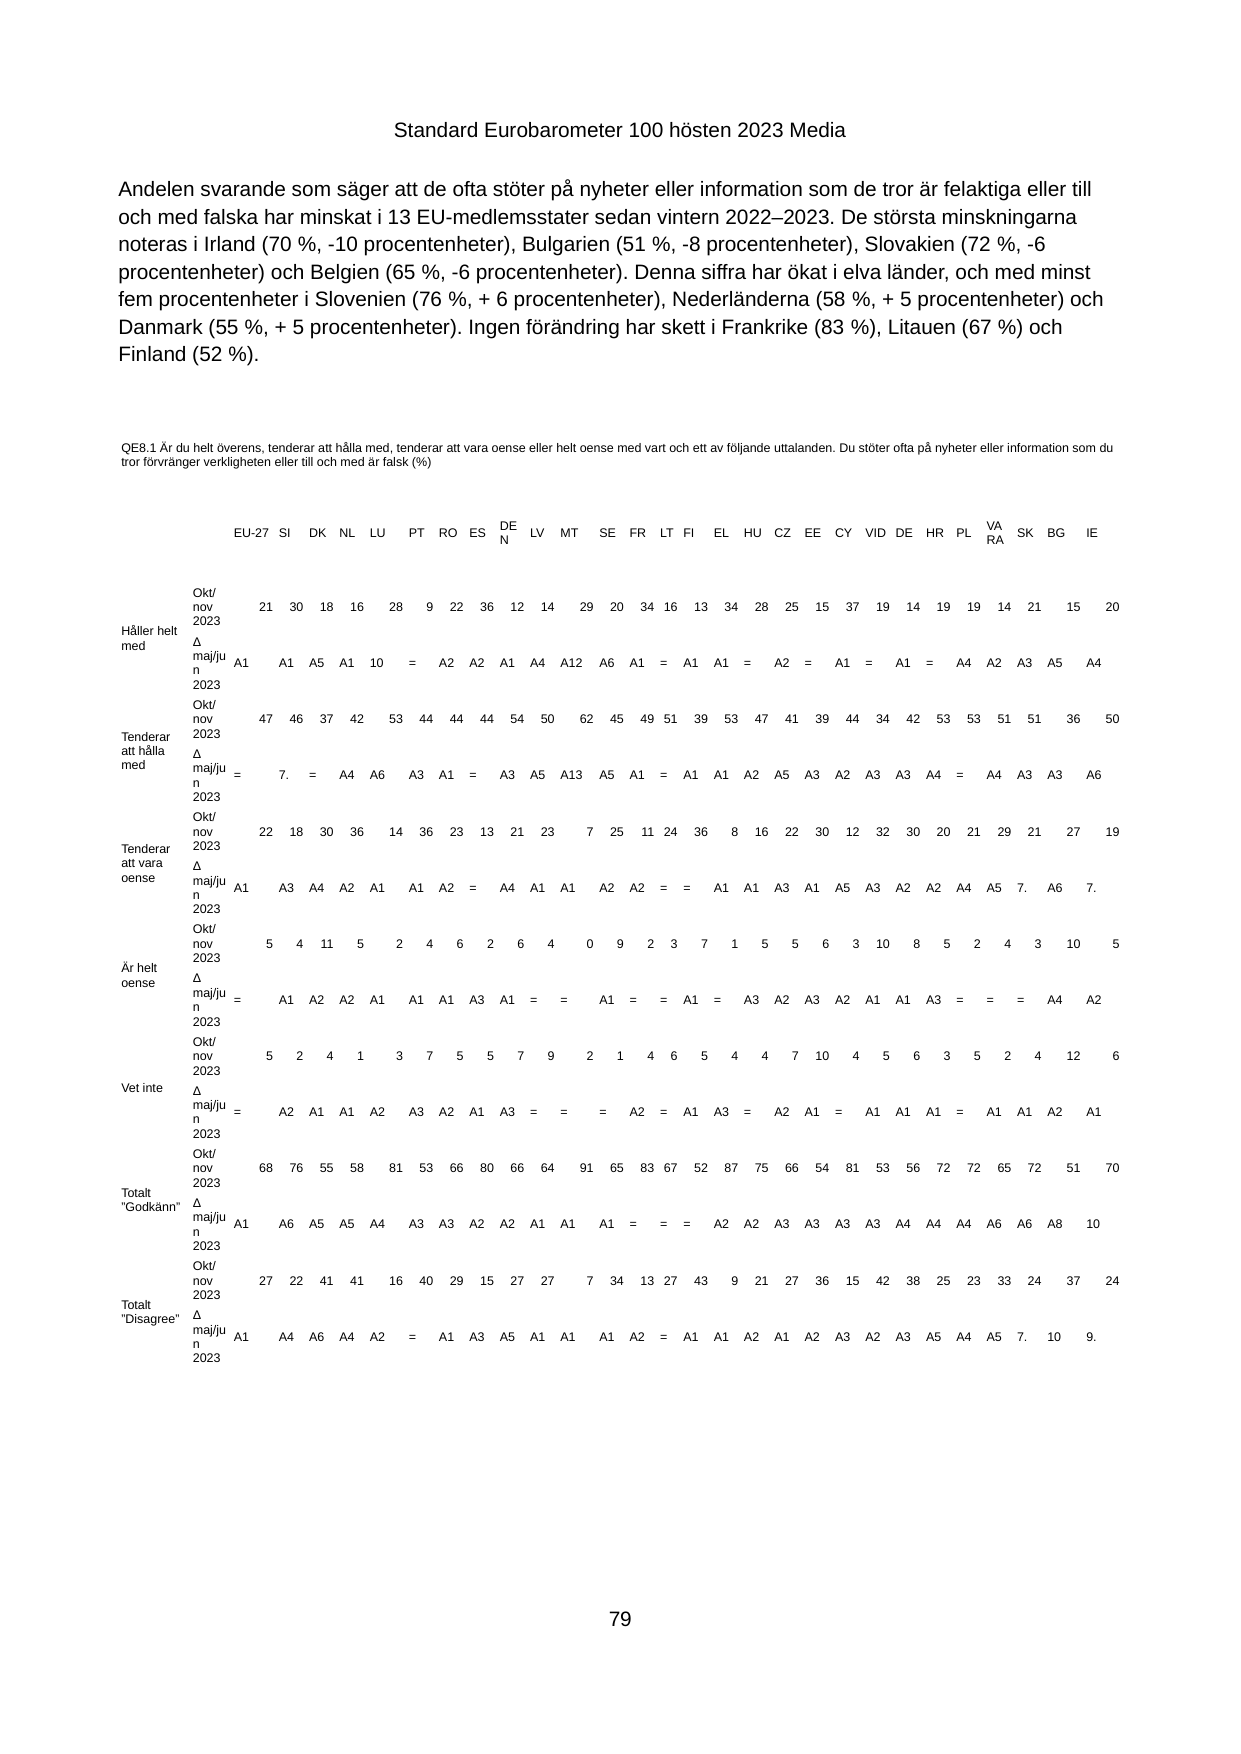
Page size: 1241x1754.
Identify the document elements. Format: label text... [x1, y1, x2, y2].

table_cell А4 [953, 1305, 983, 1368]
table_cell 72 [1014, 1144, 1044, 1193]
table_cell FR [626, 515, 657, 550]
table_cell 4 [984, 919, 1014, 968]
table_cell А1 [306, 1080, 336, 1144]
table_cell А1 [893, 968, 923, 1031]
table_cell 7 [771, 1031, 801, 1080]
table_cell = [862, 631, 892, 694]
table_cell А3 [1014, 631, 1044, 694]
table_cell А2 [626, 856, 657, 919]
table_cell А5 [771, 744, 801, 807]
table_cell А2 [436, 856, 466, 919]
table_cell [1014, 483, 1044, 515]
table_cell 56 [893, 1144, 923, 1193]
table_cell = [953, 744, 983, 807]
table_cell CY [832, 515, 862, 550]
table_cell 51 [984, 695, 1014, 743]
table_cell А3 [1014, 744, 1044, 807]
table_cell 22 [276, 1256, 306, 1305]
table_cell [984, 483, 1014, 515]
table_cell [893, 550, 923, 582]
table_cell 29 [984, 807, 1014, 856]
table_cell Okt/nov 2023 [190, 695, 231, 743]
table_cell 14 [893, 582, 923, 631]
table_cell 20 [923, 807, 953, 856]
table_cell = [741, 1080, 771, 1144]
table_cell 7 [557, 1256, 596, 1305]
table_cell = [557, 968, 596, 1031]
table_cell Okt/nov 2023 [190, 1144, 231, 1193]
table_cell А3 [406, 1080, 436, 1144]
table_cell 42 [893, 695, 923, 743]
table_cell Okt/nov 2023 [190, 919, 231, 968]
table_cell 16 [741, 807, 771, 856]
table_cell [984, 550, 1014, 582]
table_cell SK [1014, 515, 1044, 550]
table_cell А2 [862, 1305, 892, 1368]
table_cell А4 [367, 1193, 406, 1256]
table_cell DEN [497, 515, 527, 550]
table_cell А6 [1044, 856, 1083, 919]
table_cell 54 [497, 695, 527, 743]
table_cell А1 [596, 968, 626, 1031]
table_cell А3 [923, 968, 953, 1031]
table_cell А2 [771, 968, 801, 1031]
table_cell А1 [832, 631, 862, 694]
table_cell [497, 483, 527, 515]
table_cell 37 [306, 695, 336, 743]
table_cell [680, 483, 711, 515]
table_cell SE [596, 515, 626, 550]
table_cell 28 [367, 582, 406, 631]
table_cell PL [953, 515, 983, 550]
table_cell А3 [862, 856, 892, 919]
table_cell А1 [527, 1193, 557, 1256]
table_cell А2 [1083, 968, 1122, 1031]
table_cell 12 [497, 582, 527, 631]
table_cell MT [557, 515, 596, 550]
table_cell [367, 483, 406, 515]
table_cell А1 [711, 631, 741, 694]
table_cell А1 [596, 1193, 626, 1256]
table_cell SI [276, 515, 306, 550]
table_cell 5 [680, 1031, 711, 1080]
table_cell [596, 550, 626, 582]
table_cell 15 [832, 1256, 862, 1305]
table_cell Är helt oense [118, 919, 190, 1031]
table_cell 3 [657, 919, 680, 968]
table_cell А3 [801, 968, 832, 1031]
table_cell А5 [497, 1305, 527, 1368]
table_cell 13 [466, 807, 497, 856]
table_cell 23 [953, 1256, 983, 1305]
table_cell А1 [436, 744, 466, 807]
table_cell 91 [557, 1144, 596, 1193]
table_cell 34 [596, 1256, 626, 1305]
table_cell 51 [1044, 1144, 1083, 1193]
table_cell 39 [680, 695, 711, 743]
table_cell А4 [306, 856, 336, 919]
table_cell 21 [497, 807, 527, 856]
table_cell А4 [1083, 631, 1122, 694]
table_cell 36 [801, 1256, 832, 1305]
table_cell А1 [466, 1080, 497, 1144]
table_cell [436, 550, 466, 582]
table_cell [306, 550, 336, 582]
table_cell 9. [1083, 1305, 1122, 1368]
table_cell 76 [276, 1144, 306, 1193]
table_cell А1 [771, 1305, 801, 1368]
table_cell [893, 483, 923, 515]
table_cell А1 [862, 1080, 892, 1144]
table_cell = [657, 1305, 680, 1368]
table_cell 50 [527, 695, 557, 743]
table_cell = [680, 856, 711, 919]
table_header QE8.1 Är du helt överens, tenderar att hålla med, tenderar att vara oense eller helt oense med vart och ett av följande uttalanden. Du stöter ofta på nyheter eller information som du tror förvränger verkligheten eller till och med är falsk (%) [118, 426, 1122, 483]
table_cell 13 [626, 1256, 657, 1305]
table_cell 18 [276, 807, 306, 856]
table_cell А3 [711, 1080, 741, 1144]
table_cell [118, 550, 190, 582]
table_cell А2 [626, 1305, 657, 1368]
table_cell 10 [1083, 1193, 1122, 1256]
table_cell [953, 550, 983, 582]
table_cell А3 [771, 1193, 801, 1256]
table_cell 27 [771, 1256, 801, 1305]
table_cell 5 [231, 1031, 276, 1080]
table_cell А5 [923, 1305, 953, 1368]
table_cell А2 [626, 1080, 657, 1144]
table_cell А2 [923, 856, 953, 919]
table_cell А2 [596, 856, 626, 919]
table_cell 3 [832, 919, 862, 968]
table_cell А1 [497, 631, 527, 694]
table_cell А1 [711, 744, 741, 807]
table_cell 44 [832, 695, 862, 743]
table_cell 9 [406, 582, 436, 631]
table_cell 51 [1014, 695, 1044, 743]
table_cell 7 [680, 919, 711, 968]
table_cell А4 [1044, 968, 1083, 1031]
table_cell А1 [367, 968, 406, 1031]
table_cell А3 [832, 1305, 862, 1368]
table_cell DE [893, 515, 923, 550]
table_cell [336, 483, 367, 515]
table_cell Tenderar att vara oense [118, 807, 190, 919]
table_cell 62 [557, 695, 596, 743]
table_cell 8 [711, 807, 741, 856]
table_cell [190, 550, 231, 582]
table_cell А2 [336, 968, 367, 1031]
table_cell А2 [832, 968, 862, 1031]
table_cell IE [1083, 515, 1122, 550]
table_cell [367, 550, 406, 582]
table_cell = [231, 1080, 276, 1144]
table_cell А1 [680, 631, 711, 694]
table_cell А2 [497, 1193, 527, 1256]
table_cell [626, 550, 657, 582]
table_cell А3 [862, 1193, 892, 1256]
table_cell 53 [367, 695, 406, 743]
table_cell А3 [466, 1305, 497, 1368]
table_cell А4 [336, 1305, 367, 1368]
table_cell А1 [711, 856, 741, 919]
table_cell А2 [771, 1080, 801, 1144]
table_cell = [741, 631, 771, 694]
table_cell 5 [923, 919, 953, 968]
table_cell [596, 483, 626, 515]
table_cell А2 [466, 1193, 497, 1256]
table_cell 53 [711, 695, 741, 743]
table_cell 36 [336, 807, 367, 856]
table_cell 5 [1083, 919, 1122, 968]
table_cell Δ maj/jun 2023 [190, 631, 231, 694]
table_cell Totalt ”Godkänn” [118, 1144, 190, 1256]
table_cell А2 [984, 631, 1014, 694]
table_cell 3 [1014, 919, 1044, 968]
table_cell А1 [557, 1193, 596, 1256]
table_cell 15 [801, 582, 832, 631]
table_cell 55 [306, 1144, 336, 1193]
table_cell А1 [436, 968, 466, 1031]
table_cell 11 [306, 919, 336, 968]
table_cell А1 [527, 856, 557, 919]
table_cell [406, 483, 436, 515]
table_cell А1 [231, 1193, 276, 1256]
table_cell = [923, 631, 953, 694]
table_cell Håller helt med [118, 582, 190, 694]
table_cell Δ maj/jun 2023 [190, 856, 231, 919]
table_cell А1 [527, 1305, 557, 1368]
table_cell А3 [801, 1193, 832, 1256]
table_cell EL [711, 515, 741, 550]
table_cell 22 [436, 582, 466, 631]
table_cell 53 [923, 695, 953, 743]
table_cell 53 [953, 695, 983, 743]
table_cell 4 [1014, 1031, 1044, 1080]
table_cell 27 [1044, 807, 1083, 856]
table_cell А4 [953, 631, 983, 694]
table_cell ES [466, 515, 497, 550]
table_cell = [657, 1080, 680, 1144]
table_cell А1 [276, 968, 306, 1031]
table_cell А1 [497, 968, 527, 1031]
table_cell 20 [1083, 582, 1122, 631]
table_cell А5 [527, 744, 557, 807]
table_cell 41 [336, 1256, 367, 1305]
table_cell 14 [984, 582, 1014, 631]
table_cell 30 [893, 807, 923, 856]
table_cell LU [367, 515, 406, 550]
table_cell 22 [771, 807, 801, 856]
table_cell А1 [336, 1080, 367, 1144]
table_cell [118, 483, 190, 515]
table_cell [832, 550, 862, 582]
table_cell HR [923, 515, 953, 550]
table_cell [336, 550, 367, 582]
table_cell А1 [1083, 1080, 1122, 1144]
table_cell А3 [497, 744, 527, 807]
table_cell [657, 483, 680, 515]
table_cell 23 [527, 807, 557, 856]
table_cell = [406, 631, 436, 694]
table_cell 47 [741, 695, 771, 743]
table_cell А1 [711, 1305, 741, 1368]
table_cell А4 [893, 1193, 923, 1256]
table_cell 21 [1014, 582, 1044, 631]
table_cell 37 [1044, 1256, 1083, 1305]
table_cell А4 [923, 1193, 953, 1256]
table_cell 24 [1083, 1256, 1122, 1305]
table_cell 19 [862, 582, 892, 631]
table_cell А5 [306, 631, 336, 694]
table_cell FI [680, 515, 711, 550]
table_cell = [657, 744, 680, 807]
table_cell 7 [406, 1031, 436, 1080]
table_cell А1 [862, 968, 892, 1031]
table_cell А5 [1044, 631, 1083, 694]
table_cell = [527, 1080, 557, 1144]
table_cell 36 [466, 582, 497, 631]
table_cell А6 [306, 1305, 336, 1368]
table_cell 87 [711, 1144, 741, 1193]
table_cell [497, 550, 527, 582]
table_cell А1 [406, 968, 436, 1031]
table_cell А4 [923, 744, 953, 807]
table_cell 30 [801, 807, 832, 856]
table_cell 66 [497, 1144, 527, 1193]
table_cell = [657, 968, 680, 1031]
table_cell 7. [1014, 1305, 1044, 1368]
table_cell А1 [801, 1080, 832, 1144]
table_cell 72 [953, 1144, 983, 1193]
table_cell 83 [626, 1144, 657, 1193]
table_cell 15 [466, 1256, 497, 1305]
table_cell 34 [862, 695, 892, 743]
table_cell 42 [862, 1256, 892, 1305]
table_cell 6 [657, 1031, 680, 1080]
table_cell А2 [711, 1193, 741, 1256]
table_cell 30 [276, 582, 306, 631]
table_cell 12 [832, 807, 862, 856]
table_cell 53 [862, 1144, 892, 1193]
table_cell А6 [276, 1193, 306, 1256]
table_cell А6 [367, 744, 406, 807]
table_cell [527, 550, 557, 582]
table_cell А4 [953, 1193, 983, 1256]
table_cell 24 [657, 807, 680, 856]
table_cell 53 [406, 1144, 436, 1193]
table_cell 27 [527, 1256, 557, 1305]
table_cell 24 [1014, 1256, 1044, 1305]
table_cell 14 [527, 582, 557, 631]
table_cell 15 [1044, 582, 1083, 631]
table_cell 81 [832, 1144, 862, 1193]
table_cell А3 [466, 968, 497, 1031]
table_cell А3 [801, 744, 832, 807]
table_cell 21 [231, 582, 276, 631]
table_cell = [466, 856, 497, 919]
table_cell А1 [680, 1305, 711, 1368]
table_cell А1 [680, 744, 711, 807]
table_cell BG [1044, 515, 1083, 550]
table_cell 3 [923, 1031, 953, 1080]
table_cell 5 [466, 1031, 497, 1080]
table_cell [771, 483, 801, 515]
table_cell [190, 483, 231, 515]
table_cell А3 [862, 744, 892, 807]
table_cell 41 [771, 695, 801, 743]
table_cell 25 [771, 582, 801, 631]
table_cell А1 [367, 856, 406, 919]
table_cell [711, 550, 741, 582]
table_cell 37 [832, 582, 862, 631]
table_cell А4 [336, 744, 367, 807]
table_cell 4 [832, 1031, 862, 1080]
table_cell [923, 550, 953, 582]
table_cell А2 [276, 1080, 306, 1144]
table_cell 6 [1083, 1031, 1122, 1080]
table_cell А3 [406, 1193, 436, 1256]
table_cell А1 [626, 631, 657, 694]
table_cell 42 [336, 695, 367, 743]
table_cell А2 [1044, 1080, 1083, 1144]
table_cell 27 [231, 1256, 276, 1305]
table_cell 65 [984, 1144, 1014, 1193]
table_cell [276, 483, 306, 515]
table_cell 6 [893, 1031, 923, 1080]
table_cell 2 [953, 919, 983, 968]
table_cell = [657, 856, 680, 919]
table_cell 38 [893, 1256, 923, 1305]
table_cell RO [436, 515, 466, 550]
table_cell А1 [741, 856, 771, 919]
table_cell Okt/nov 2023 [190, 1256, 231, 1305]
table_cell А1 [680, 968, 711, 1031]
table_cell А1 [336, 631, 367, 694]
table_cell 16 [336, 582, 367, 631]
table_cell А4 [984, 744, 1014, 807]
table_cell 29 [436, 1256, 466, 1305]
table_cell 33 [984, 1256, 1014, 1305]
table_cell [771, 550, 801, 582]
table_cell = [832, 1080, 862, 1144]
table_cell А1 [436, 1305, 466, 1368]
table_cell А2 [741, 744, 771, 807]
table_cell 4 [306, 1031, 336, 1080]
table_cell 80 [466, 1144, 497, 1193]
table_cell 66 [771, 1144, 801, 1193]
table_cell [1014, 550, 1044, 582]
table_cell 10 [367, 631, 406, 694]
table_cell Okt/nov 2023 [190, 807, 231, 856]
table_cell А13 [557, 744, 596, 807]
table_cell А4 [276, 1305, 306, 1368]
table_cell 27 [497, 1256, 527, 1305]
table_cell Vet inte [118, 1031, 190, 1144]
table_cell [862, 550, 892, 582]
table_cell [436, 483, 466, 515]
table_cell А12 [557, 631, 596, 694]
table_cell 14 [367, 807, 406, 856]
table_cell 45 [596, 695, 626, 743]
table_cell 19 [923, 582, 953, 631]
table_cell 44 [466, 695, 497, 743]
table_cell 0 [557, 919, 596, 968]
table_cell 36 [680, 807, 711, 856]
table_cell 54 [801, 1144, 832, 1193]
table_cell = [231, 968, 276, 1031]
table_cell 6 [497, 919, 527, 968]
table_cell = [527, 968, 557, 1031]
table_cell 27 [657, 1256, 680, 1305]
table_cell А2 [436, 1080, 466, 1144]
table_cell Δ maj/jun 2023 [190, 1193, 231, 1256]
table_cell А2 [466, 631, 497, 694]
table_cell 9 [711, 1256, 741, 1305]
text Andelen svarande som säger att de ofta stöter på nyheter eller information som de tror är felaktiga eller till och med falska har minskat i 13 EU-medlemsstater sedan vintern 2022–2023. De största minskningarna noteras i Irland (70 %, -10 procentenheter), Bulgarien (51 %, -8 procentenheter), Slovakien (72 %, -6 procentenheter) och Belgien (65 %, -6 procentenheter). Denna siffra har ökat i elva länder, och med minst fem procentenheter i Slovenien (76 %, + 6 procentenheter), Nederländerna (58 %, + 5 procentenheter) och Danmark (55 %, + 5 procentenheter). Ingen förändring har skett i Frankrike (83 %), Litauen (67 %) och Finland (52 %). [118, 177, 1122, 366]
table_cell 19 [1083, 807, 1122, 856]
table_cell [741, 550, 771, 582]
table_cell 7. [1083, 856, 1122, 919]
table_cell [466, 483, 497, 515]
table_cell 25 [596, 807, 626, 856]
table_cell [557, 550, 596, 582]
table_cell = [306, 744, 336, 807]
table_cell 5 [741, 919, 771, 968]
table_cell [657, 550, 680, 582]
table_cell 32 [862, 807, 892, 856]
table_cell 1 [336, 1031, 367, 1080]
table_cell 7 [497, 1031, 527, 1080]
table_cell А6 [984, 1193, 1014, 1256]
table_cell [190, 515, 231, 550]
table_cell А5 [336, 1193, 367, 1256]
table_cell = [406, 1305, 436, 1368]
table_cell А1 [680, 1080, 711, 1144]
table_cell А3 [436, 1193, 466, 1256]
table_cell 3 [367, 1031, 406, 1080]
table_cell 5 [953, 1031, 983, 1080]
table_cell 67 [657, 1144, 680, 1193]
table_cell [801, 483, 832, 515]
table_cell = [557, 1080, 596, 1144]
table_cell [1044, 483, 1083, 515]
table_cell LV [527, 515, 557, 550]
table_cell 34 [711, 582, 741, 631]
table_cell [801, 550, 832, 582]
table_cell [923, 483, 953, 515]
table_cell = [953, 1080, 983, 1144]
table_cell [1083, 550, 1122, 582]
table_cell А3 [1044, 744, 1083, 807]
table_cell А6 [1083, 744, 1122, 807]
table_cell EE [801, 515, 832, 550]
table_cell 23 [436, 807, 466, 856]
table_cell 2 [276, 1031, 306, 1080]
table_cell 4 [626, 1031, 657, 1080]
table_cell [306, 483, 336, 515]
table_cell [626, 483, 657, 515]
table_cell 12 [1044, 1031, 1083, 1080]
table_cell [557, 483, 596, 515]
table_cell 4 [741, 1031, 771, 1080]
table_cell 41 [306, 1256, 336, 1305]
table_cell 25 [923, 1256, 953, 1305]
table_cell 29 [557, 582, 596, 631]
table_cell А1 [596, 1305, 626, 1368]
table_cell Okt/nov 2023 [190, 1031, 231, 1080]
table_cell 4 [276, 919, 306, 968]
table_cell LT [657, 515, 680, 550]
table_cell 6 [436, 919, 466, 968]
table_cell 22 [231, 807, 276, 856]
table_cell А8 [1044, 1193, 1083, 1256]
table_cell Totalt ”Disagree” [118, 1256, 190, 1368]
table_cell А2 [367, 1305, 406, 1368]
table_cell 21 [741, 1256, 771, 1305]
table_cell А3 [406, 744, 436, 807]
table_cell [231, 483, 276, 515]
table_cell 5 [436, 1031, 466, 1080]
table_cell 51 [657, 695, 680, 743]
table_cell 66 [436, 1144, 466, 1193]
table_cell 7 [557, 807, 596, 856]
table_cell 10 [1044, 1305, 1083, 1368]
table_cell А1 [626, 744, 657, 807]
table_cell [711, 483, 741, 515]
table_cell 2 [367, 919, 406, 968]
table_cell А1 [406, 856, 436, 919]
table_cell А1 [893, 1080, 923, 1144]
table_cell = [984, 968, 1014, 1031]
table_cell 36 [406, 807, 436, 856]
table_cell 72 [923, 1144, 953, 1193]
table_cell [466, 550, 497, 582]
table_cell [953, 483, 983, 515]
table_cell = [231, 744, 276, 807]
table_cell 5 [336, 919, 367, 968]
table_cell 43 [680, 1256, 711, 1305]
table_cell А1 [984, 1080, 1014, 1144]
table_cell А1 [231, 1305, 276, 1368]
table_cell А3 [497, 1080, 527, 1144]
table_cell 5 [862, 1031, 892, 1080]
table_cell [1083, 483, 1122, 515]
table_cell 19 [953, 582, 983, 631]
table_cell А1 [276, 631, 306, 694]
table_cell А2 [336, 856, 367, 919]
table_cell [118, 515, 190, 550]
table_cell [680, 550, 711, 582]
table_cell = [657, 1193, 680, 1256]
table_cell А3 [893, 1305, 923, 1368]
table_cell 7. [1014, 856, 1044, 919]
table_cell Δ maj/jun 2023 [190, 1305, 231, 1368]
table_cell 8 [893, 919, 923, 968]
table_cell = [626, 1193, 657, 1256]
table_cell HU [741, 515, 771, 550]
table_cell = [596, 1080, 626, 1144]
table_cell [741, 483, 771, 515]
table_cell = [680, 1193, 711, 1256]
table_cell 11 [626, 807, 657, 856]
table_cell = [626, 968, 657, 1031]
table_cell 7. [276, 744, 306, 807]
table_cell VID [862, 515, 892, 550]
table_cell 5 [231, 919, 276, 968]
table_cell А1 [1014, 1080, 1044, 1144]
table_cell А5 [306, 1193, 336, 1256]
table_cell Δ maj/jun 2023 [190, 744, 231, 807]
table_cell 30 [306, 807, 336, 856]
table_cell А2 [367, 1080, 406, 1144]
table_cell А4 [497, 856, 527, 919]
table_cell А2 [436, 631, 466, 694]
table_cell 49 [626, 695, 657, 743]
table_cell 9 [596, 919, 626, 968]
table_cell Δ maj/jun 2023 [190, 1080, 231, 1144]
table_cell Δ maj/jun 2023 [190, 968, 231, 1031]
table_cell 58 [336, 1144, 367, 1193]
table_cell А1 [231, 631, 276, 694]
table_cell = [1014, 968, 1044, 1031]
table_cell 10 [1044, 919, 1083, 968]
table_cell 40 [406, 1256, 436, 1305]
table_cell 16 [657, 582, 680, 631]
table_cell 47 [231, 695, 276, 743]
table_cell А2 [771, 631, 801, 694]
table_cell 2 [984, 1031, 1014, 1080]
table_cell 50 [1083, 695, 1122, 743]
table_cell 1 [711, 919, 741, 968]
table_cell [862, 483, 892, 515]
table_cell [527, 483, 557, 515]
table_cell 16 [367, 1256, 406, 1305]
table_cell А6 [596, 631, 626, 694]
table_cell А2 [801, 1305, 832, 1368]
table_cell 39 [801, 695, 832, 743]
table_cell 4 [527, 919, 557, 968]
table_cell А2 [306, 968, 336, 1031]
table_cell А1 [557, 856, 596, 919]
table_cell А5 [984, 1305, 1014, 1368]
table_cell = [953, 968, 983, 1031]
table_cell 18 [306, 582, 336, 631]
table_cell А5 [984, 856, 1014, 919]
table_cell 70 [1083, 1144, 1122, 1193]
table_cell NL [336, 515, 367, 550]
table_cell EU-27 [231, 515, 276, 550]
table_cell VARA [984, 515, 1014, 550]
table_cell = [711, 968, 741, 1031]
table_cell CZ [771, 515, 801, 550]
table_cell 2 [466, 919, 497, 968]
table_cell 44 [406, 695, 436, 743]
table_cell А2 [741, 1193, 771, 1256]
table_cell 6 [801, 919, 832, 968]
table_cell А1 [893, 631, 923, 694]
table_cell Tenderar att hålla med [118, 695, 190, 807]
table_cell = [466, 744, 497, 807]
table_cell А5 [596, 744, 626, 807]
table_cell [276, 550, 306, 582]
table_cell 65 [596, 1144, 626, 1193]
table_cell 10 [862, 919, 892, 968]
table_cell = [657, 631, 680, 694]
table_cell 81 [367, 1144, 406, 1193]
table_cell А3 [832, 1193, 862, 1256]
table_cell [832, 483, 862, 515]
table_cell 4 [406, 919, 436, 968]
table_cell 21 [1014, 807, 1044, 856]
table_cell [1044, 550, 1083, 582]
table_cell А4 [953, 856, 983, 919]
table_cell 28 [741, 582, 771, 631]
table_cell Okt/nov 2023 [190, 582, 231, 631]
table_cell 44 [436, 695, 466, 743]
table_cell 13 [680, 582, 711, 631]
table_cell А3 [276, 856, 306, 919]
table_cell = [801, 631, 832, 694]
table_cell А3 [893, 744, 923, 807]
table_cell 46 [276, 695, 306, 743]
table_cell [406, 550, 436, 582]
table_cell А4 [527, 631, 557, 694]
table_cell 64 [527, 1144, 557, 1193]
table_cell 68 [231, 1144, 276, 1193]
table_cell А2 [893, 856, 923, 919]
table_cell А1 [557, 1305, 596, 1368]
table_cell 52 [680, 1144, 711, 1193]
table_cell А3 [741, 968, 771, 1031]
table_cell 2 [626, 919, 657, 968]
table_cell DK [306, 515, 336, 550]
table_cell А2 [741, 1305, 771, 1368]
table_cell 4 [711, 1031, 741, 1080]
table_cell 1 [596, 1031, 626, 1080]
table_cell 21 [953, 807, 983, 856]
table_cell [231, 550, 276, 582]
table_cell 10 [801, 1031, 832, 1080]
table_cell 2 [557, 1031, 596, 1080]
table_cell А1 [923, 1080, 953, 1144]
table_cell 20 [596, 582, 626, 631]
table_cell А2 [832, 744, 862, 807]
table_cell А1 [231, 856, 276, 919]
table_cell 34 [626, 582, 657, 631]
table_cell 36 [1044, 695, 1083, 743]
table_cell 9 [527, 1031, 557, 1080]
table_cell А1 [801, 856, 832, 919]
table_cell 5 [771, 919, 801, 968]
table_cell PT [406, 515, 436, 550]
table_cell 75 [741, 1144, 771, 1193]
table_cell А3 [771, 856, 801, 919]
table_cell А5 [832, 856, 862, 919]
table_cell А6 [1014, 1193, 1044, 1256]
